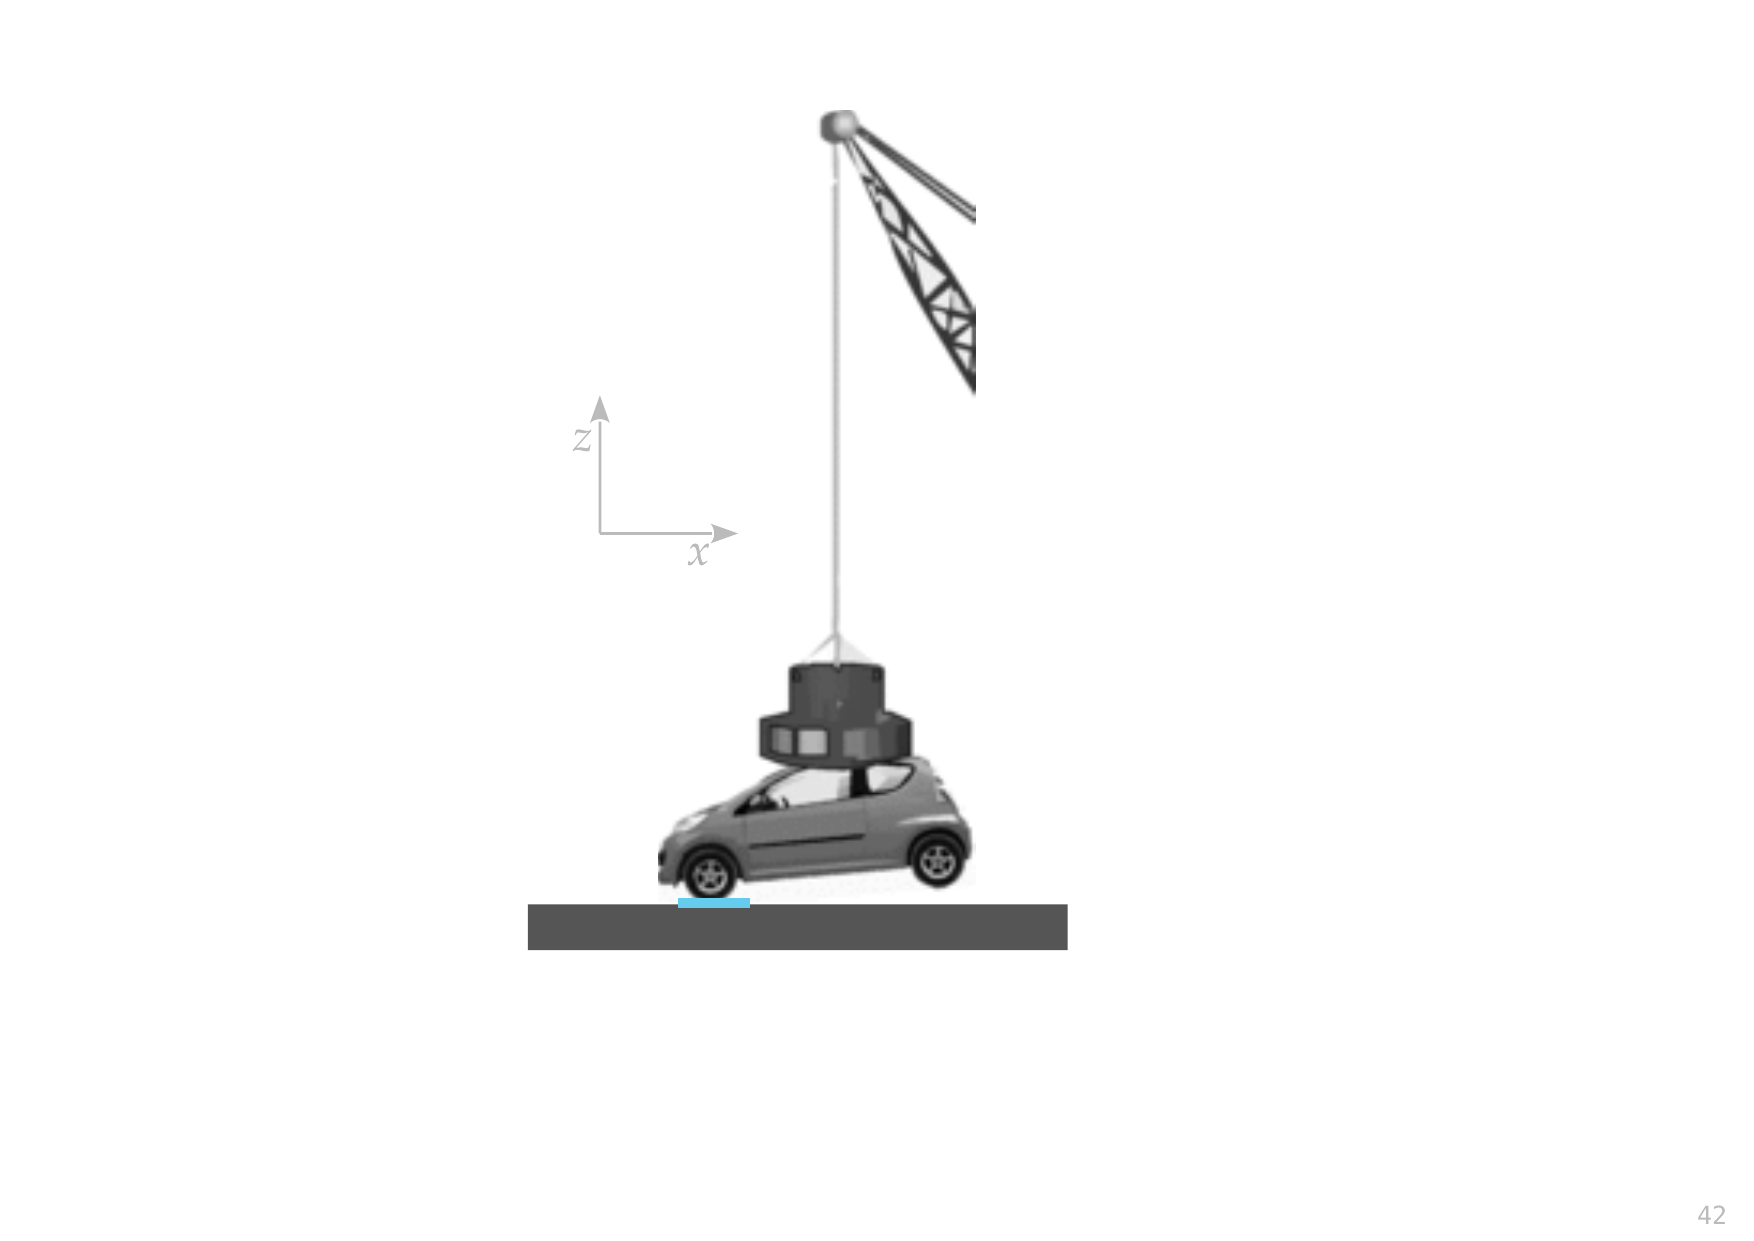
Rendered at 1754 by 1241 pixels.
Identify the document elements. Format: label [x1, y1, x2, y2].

text_box [527, 904, 1068, 951]
text_box [598, 421, 712, 535]
picture [658, 110, 976, 902]
text_box [590, 395, 610, 423]
text_box [687, 523, 739, 566]
text_box [572, 429, 592, 452]
